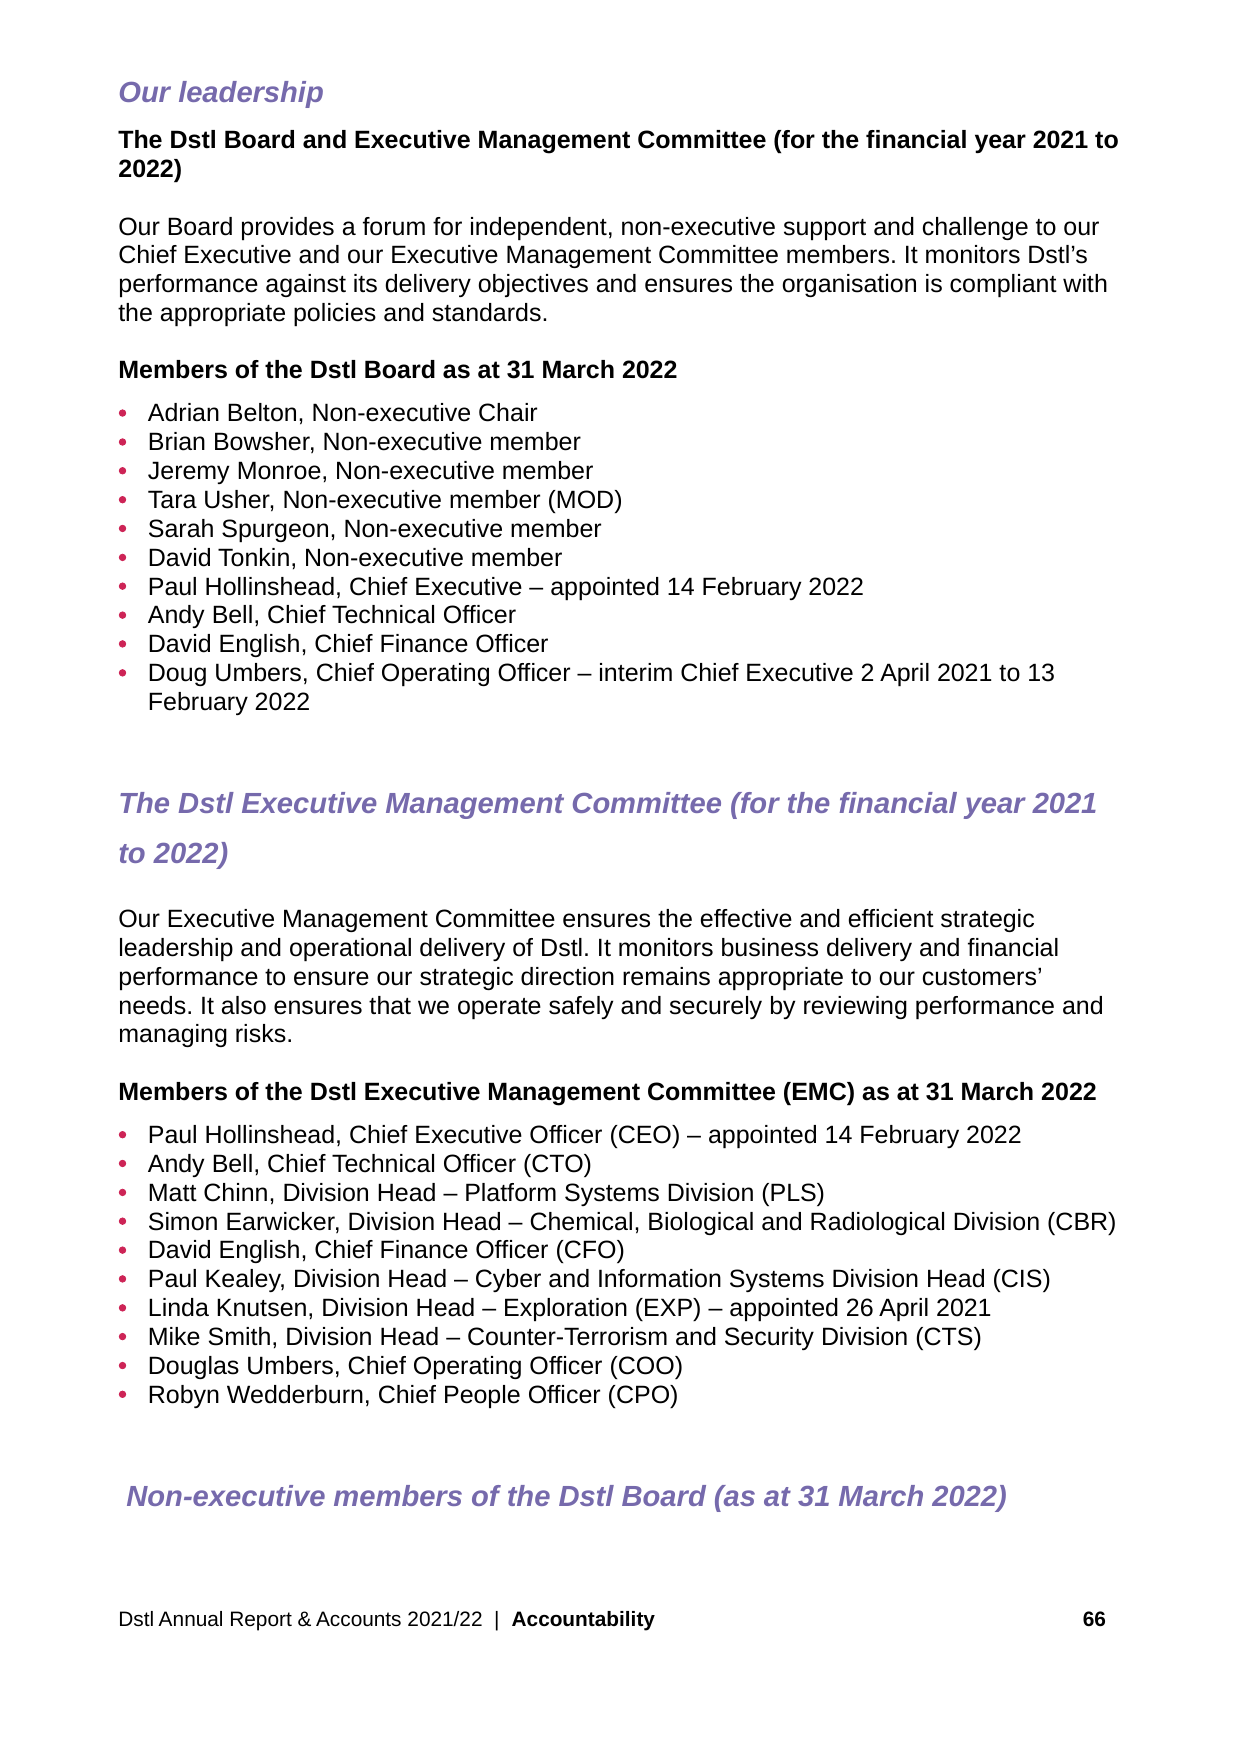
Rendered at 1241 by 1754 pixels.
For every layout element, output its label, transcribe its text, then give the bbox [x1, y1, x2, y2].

list David English, Chief Finance Officer [118, 629, 1122, 658]
list Paul Hollinshead, Chief Executive Officer (CEO) – appointed 14 February 2022 [118, 1120, 1122, 1149]
list Adrian Belton, Non-executive Chair [118, 398, 1122, 427]
subtitle Our leadership [118, 75, 1122, 108]
text The Dstl Board and Executive Management Committee (for the financial year 2021 to 2022) [118, 125, 1122, 183]
list David English, Chief Finance Officer (CFO) [118, 1235, 1122, 1264]
list Robyn Wedderburn, Chief People Officer (CPO) [118, 1380, 1122, 1408]
list Simon Earwicker, Division Head – Chemical, Biological and Radiological Division (CBR) [118, 1207, 1122, 1235]
list Tara Usher, Non-executive member (MOD) [118, 485, 1122, 514]
text Our Board provides a forum for independent, non-executive support and challenge to our Chief Executive and our Executive Management Committee members. It monitors Dstl’s performance against its delivery objectives and ensures the organisation is compliant with the appropriate policies and standards. [118, 212, 1122, 327]
list Sarah Spurgeon, Non-executive member [118, 514, 1122, 543]
subtitle Non-executive members of the Dstl Board (as at 31 March 2022) [118, 1479, 1122, 1512]
subtitle Members of the Dstl Executive Management Committee (EMC) as at 31 March 2022 [118, 1077, 1122, 1106]
list Mike Smith, Division Head – Counter-Terrorism and Security Division (CTS) [118, 1322, 1122, 1351]
text Our Executive Management Committee ensures the effective and efficient strategic leadership and operational delivery of Dstl. It monitors business delivery and financial performance to ensure our strategic direction remains appropriate to our customers’ needs. It also ensures that we operate safely and securely by reviewing performance and managing risks. [118, 904, 1122, 1048]
list Brian Bowsher, Non-executive member [118, 427, 1122, 456]
list Doug Umbers, Chief Operating Officer – interim Chief Executive 2 April 2021 to 13 February 2022 [118, 658, 1122, 716]
list Douglas Umbers, Chief Operating Officer (COO) [118, 1351, 1122, 1380]
subtitle Members of the Dstl Board as at 31 March 2022 [118, 355, 1122, 384]
list Paul Hollinshead, Chief Executive – appointed 14 February 2022 [118, 572, 1122, 600]
list Linda Knutsen, Division Head – Exploration (EXP) – appointed 26 April 2021 [118, 1293, 1122, 1322]
list Matt Chinn, Division Head – Platform Systems Division (PLS) [118, 1178, 1122, 1207]
list Paul Kealey, Division Head – Cyber and Information Systems Division Head (CIS) [118, 1264, 1122, 1293]
list Andy Bell, Chief Technical Officer (CTO) [118, 1149, 1122, 1178]
list David Tonkin, Non-executive member [118, 543, 1122, 572]
list Andy Bell, Chief Technical Officer [118, 600, 1122, 629]
list Jeremy Monroe, Non-executive member [118, 456, 1122, 485]
subtitle The Dstl Executive Management Committee (for the financial year 2021 to 2022) [118, 786, 1122, 870]
